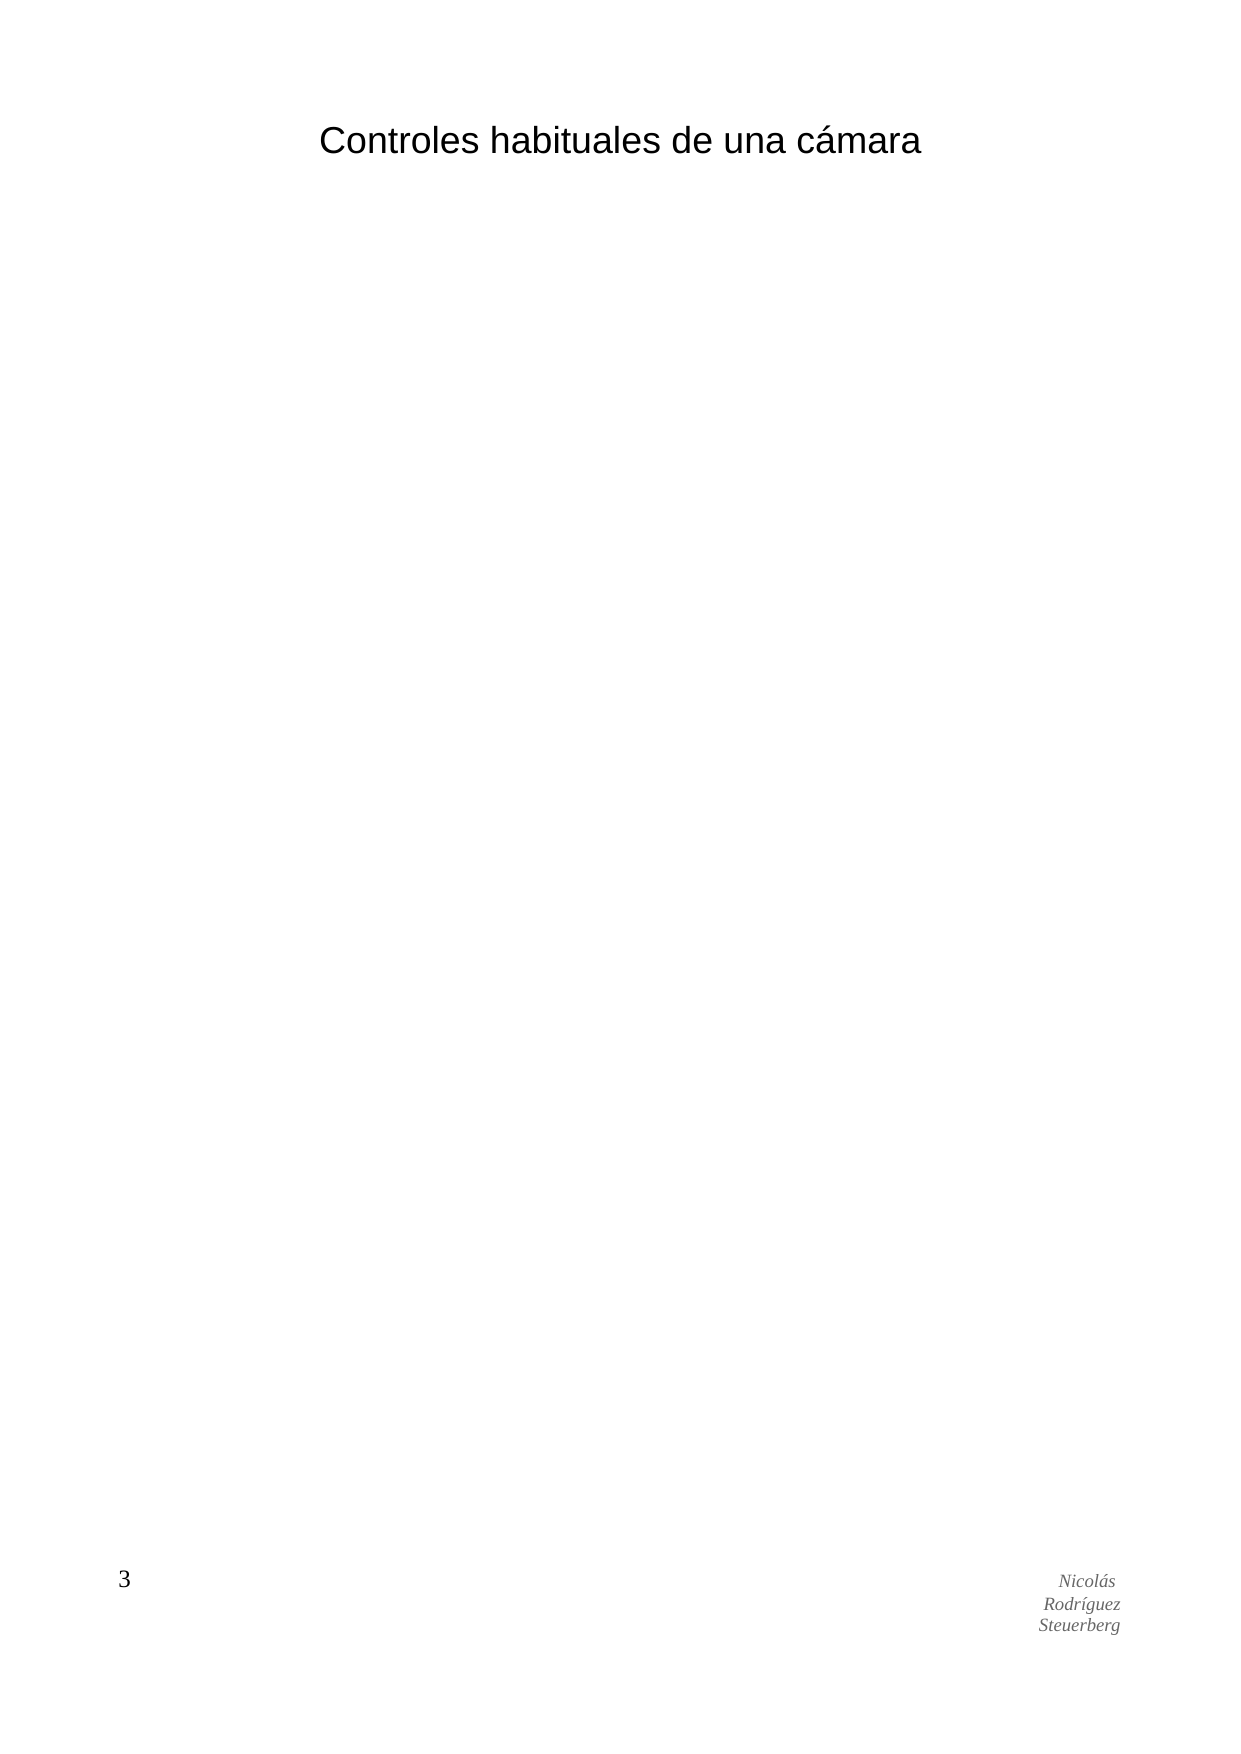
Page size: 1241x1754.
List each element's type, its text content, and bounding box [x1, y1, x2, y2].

subtitle Controles habituales de una cámara [118, 118, 1122, 161]
